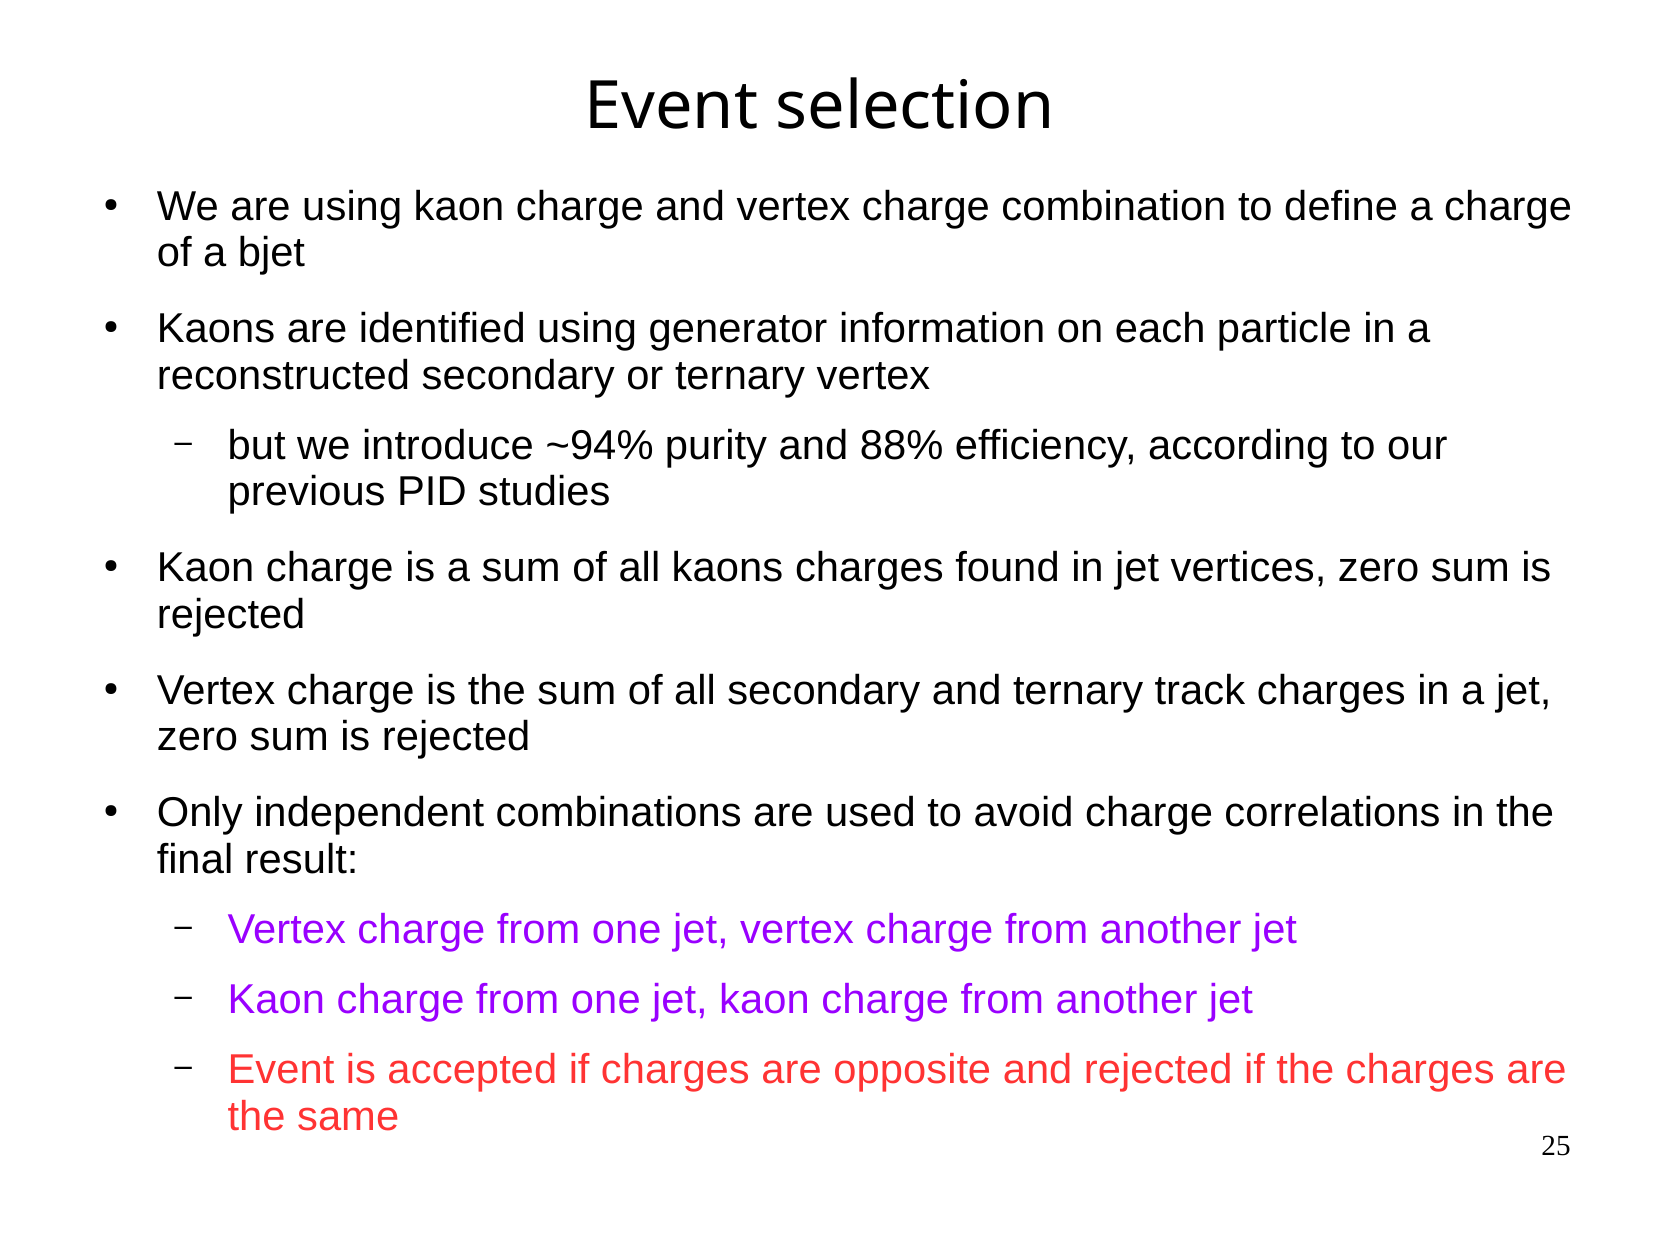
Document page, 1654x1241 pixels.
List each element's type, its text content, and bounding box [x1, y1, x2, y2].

title Event selection [85, 52, 1571, 153]
list We are using kaon charge and vertex charge combination to define a charge of a bjet Kaons are identified using generator information on each particle in a reconstructed secondary or ternary vertex but we introduce ~94% purity and 88% efficiency, according to our previous PID studies Kaon charge is a sum of all kaons charges found in jet vertices, zero sum is rejected Vertex charge is the sum of all secondary and ternary track charges in a jet, zero sum is rejected Only independent combinations are used to avoid charge correlations in the final result: Vertex charge from one jet, vertex charge from another jet Kaon charge from one jet, kaon charge from another jet Event is accepted if charges are opposite and rejected if the charges are the same [85, 182, 1606, 1171]
